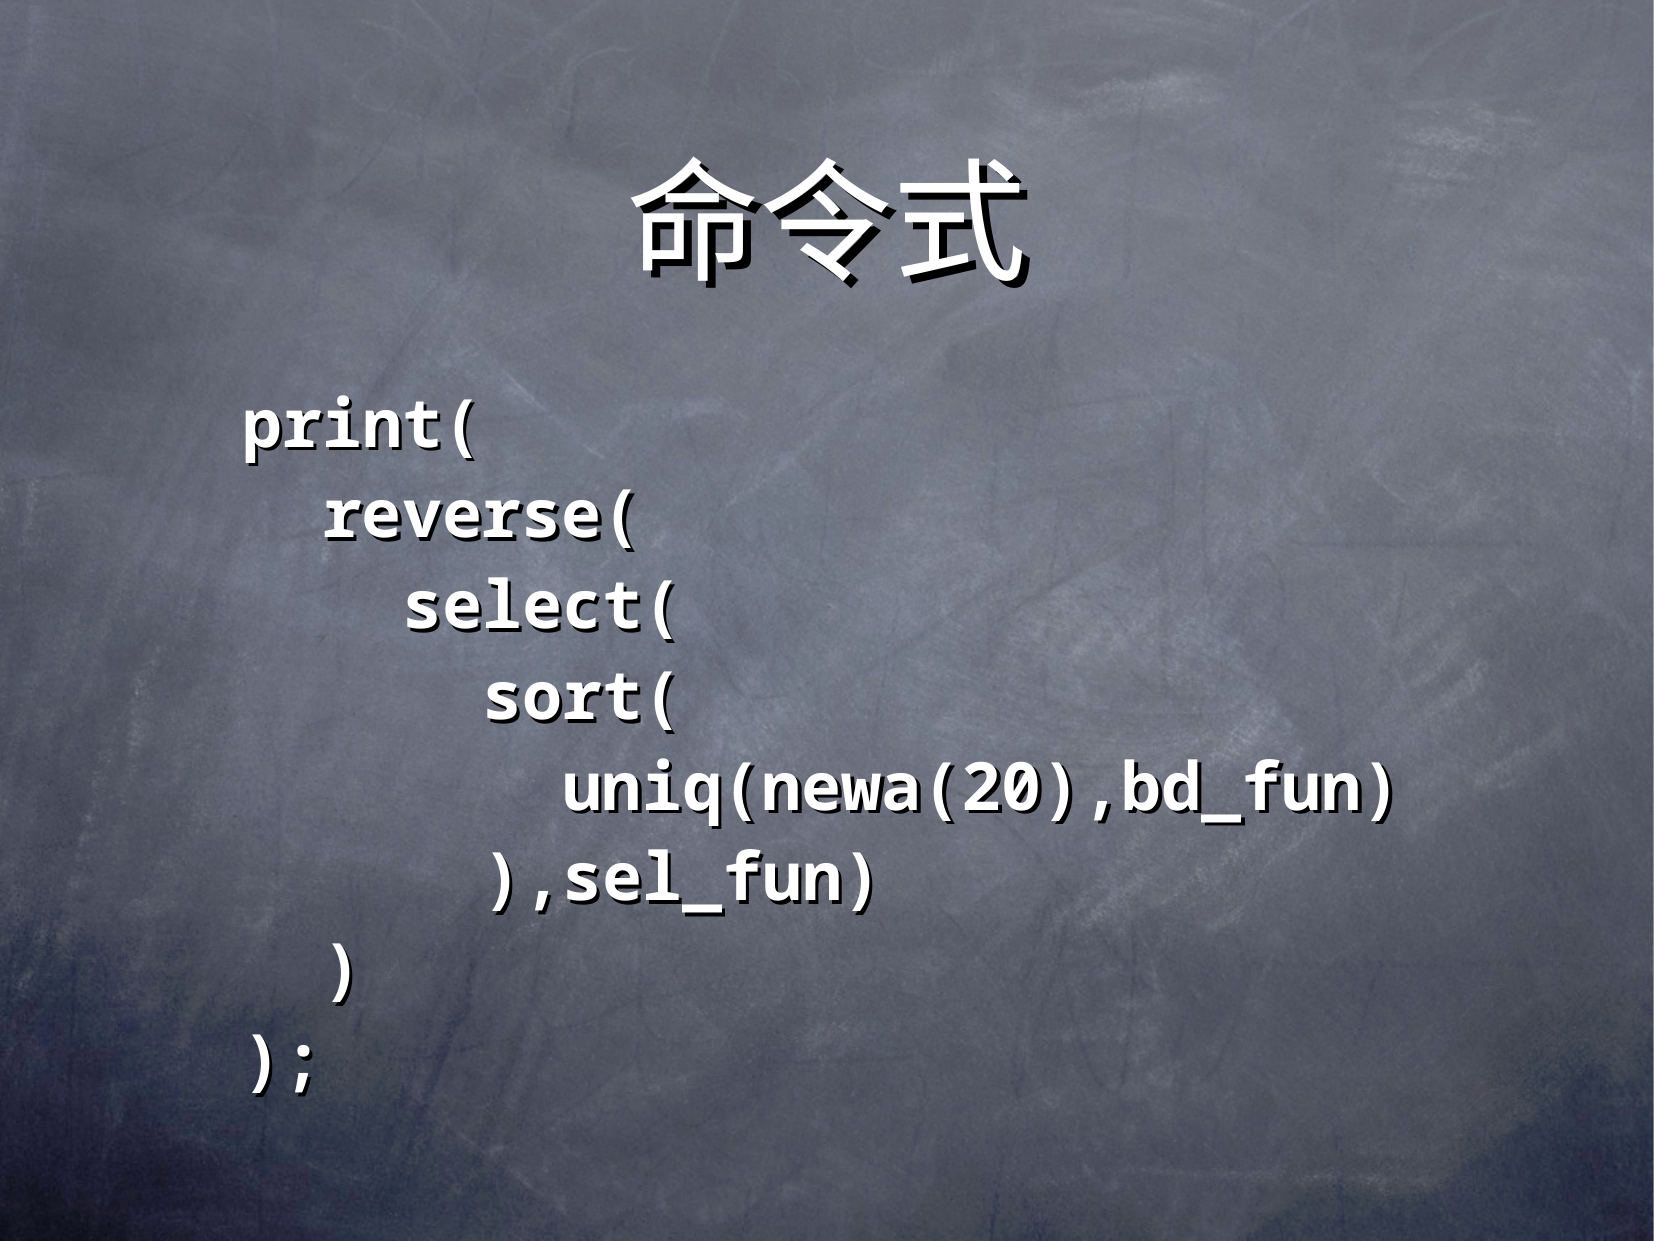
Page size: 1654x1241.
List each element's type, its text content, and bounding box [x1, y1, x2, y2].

subtitle print( reverse( select( sort( uniq(newa(20),bd_fun) ),sel_fun) ) ); [242, 379, 1471, 1099]
title 命令式 [82, 108, 1571, 316]
picture [0, 0, 1654, 1241]
